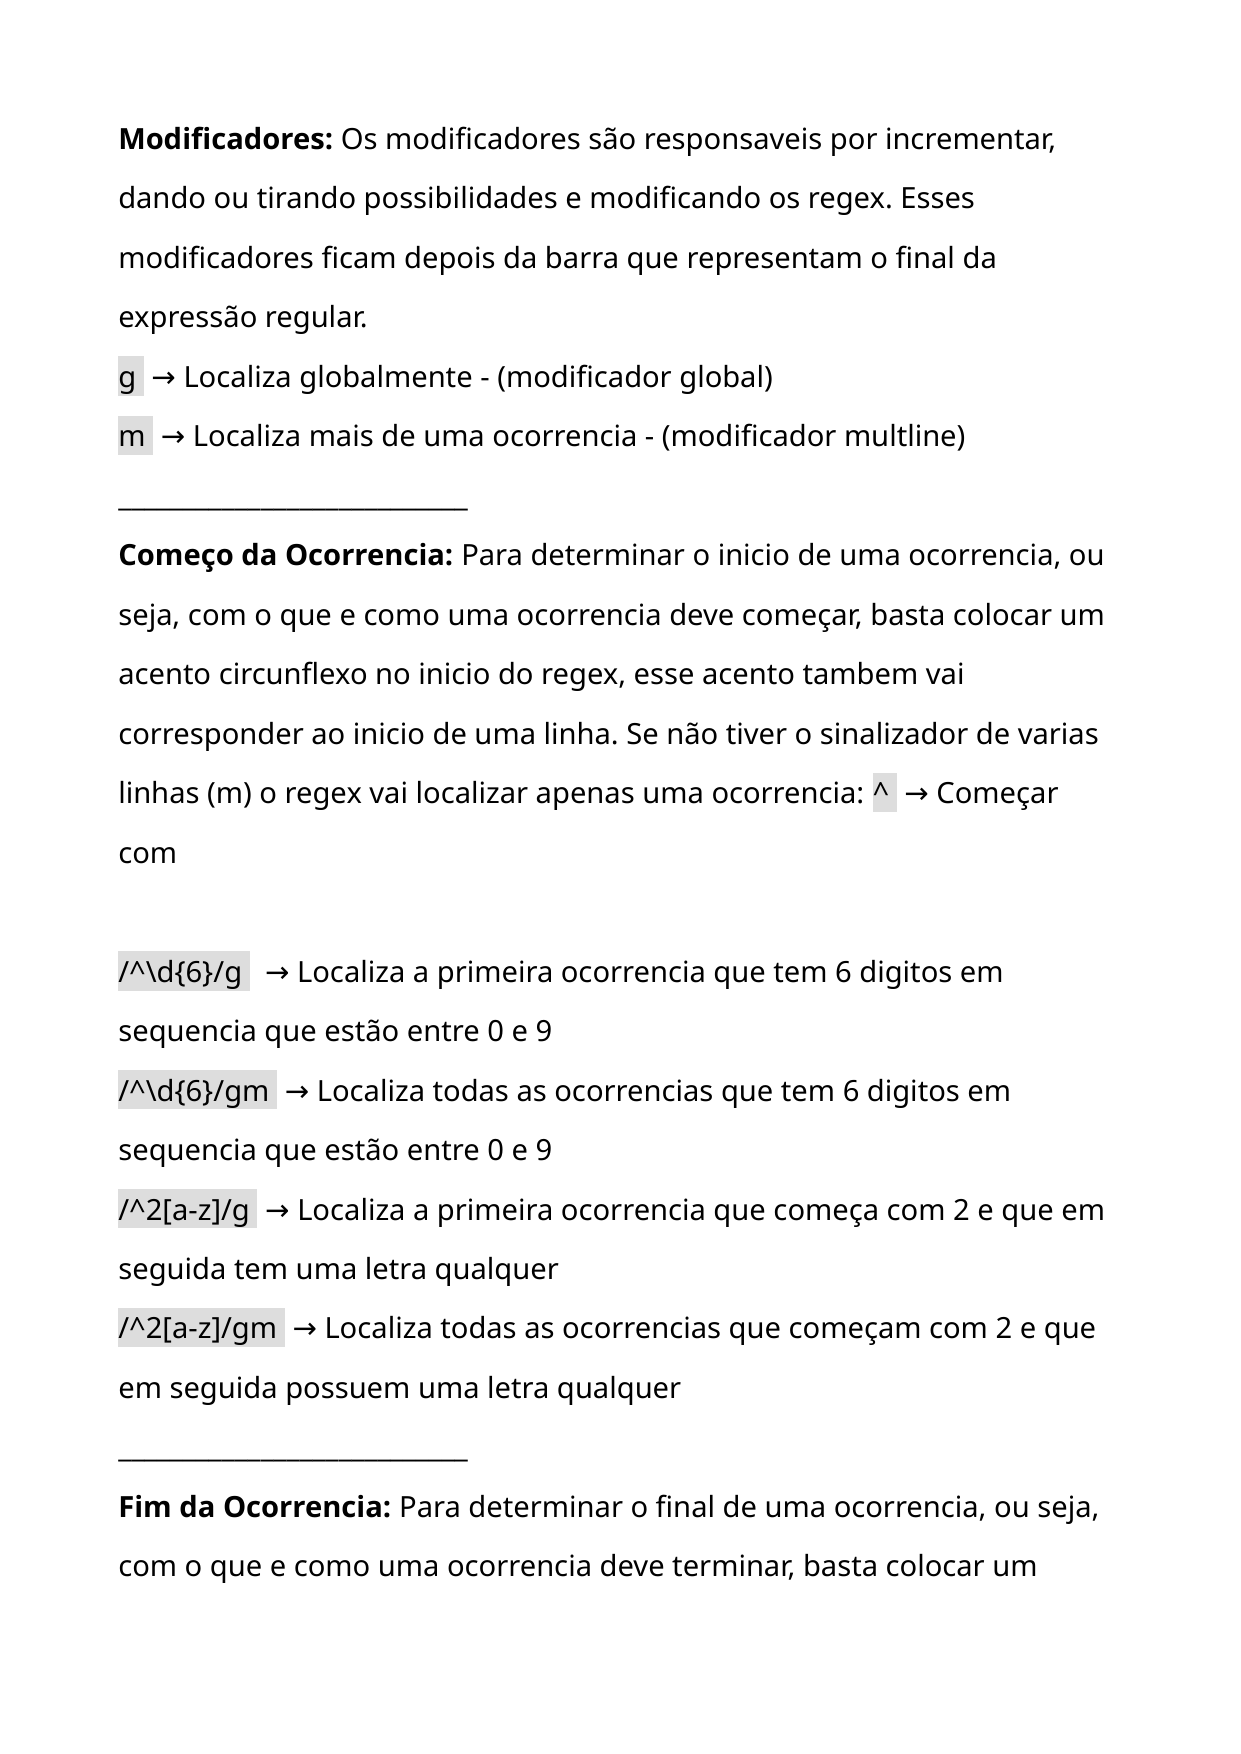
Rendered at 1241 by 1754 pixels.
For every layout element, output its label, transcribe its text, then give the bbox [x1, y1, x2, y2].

text ___________________________ [118, 475, 1122, 515]
text Fim da Ocorrencia: Para determinar o final de uma ocorrencia, ou seja, com o que e como uma ocorrencia deve terminar, basta colocar um [118, 1486, 1122, 1585]
text /^\d{6}/g → Localiza a primeira ocorrencia que tem 6 digitos em sequencia que estão entre 0 e 9 [118, 951, 1122, 1050]
text /^2[a-z]/g → Localiza a primeira ocorrencia que começa com 2 e que em seguida tem uma letra qualquer [118, 1189, 1122, 1288]
text /^2[a-z]/gm → Localiza todas as ocorrencias que começam com 2 e que em seguida possuem uma letra qualquer [118, 1308, 1122, 1407]
text g → Localiza globalmente - (modificador global) [118, 356, 1122, 396]
text Começo da Ocorrencia: Para determinar o inicio de uma ocorrencia, ou seja, com o que e como uma ocorrencia deve começar, basta colocar um acento circunflexo no inicio do regex, esse acento tambem vai corresponder ao inicio de uma linha. Se não tiver o sinalizador de varias linhas (m) o regex vai localizar apenas uma ocorrencia: ^ → Começar com [118, 534, 1122, 872]
text Modificadores: Os modificadores são responsaveis por incrementar, dando ou tirando possibilidades e modificando os regex. Esses modificadores ficam depois da barra que representam o final da expressão regular. [118, 118, 1122, 336]
text /^\d{6}/gm → Localiza todas as ocorrencias que tem 6 digitos em sequencia que estão entre 0 e 9 [118, 1070, 1122, 1169]
text m → Localiza mais de uma ocorrencia - (modificador multline) [118, 416, 1122, 455]
text ___________________________ [118, 1427, 1122, 1466]
